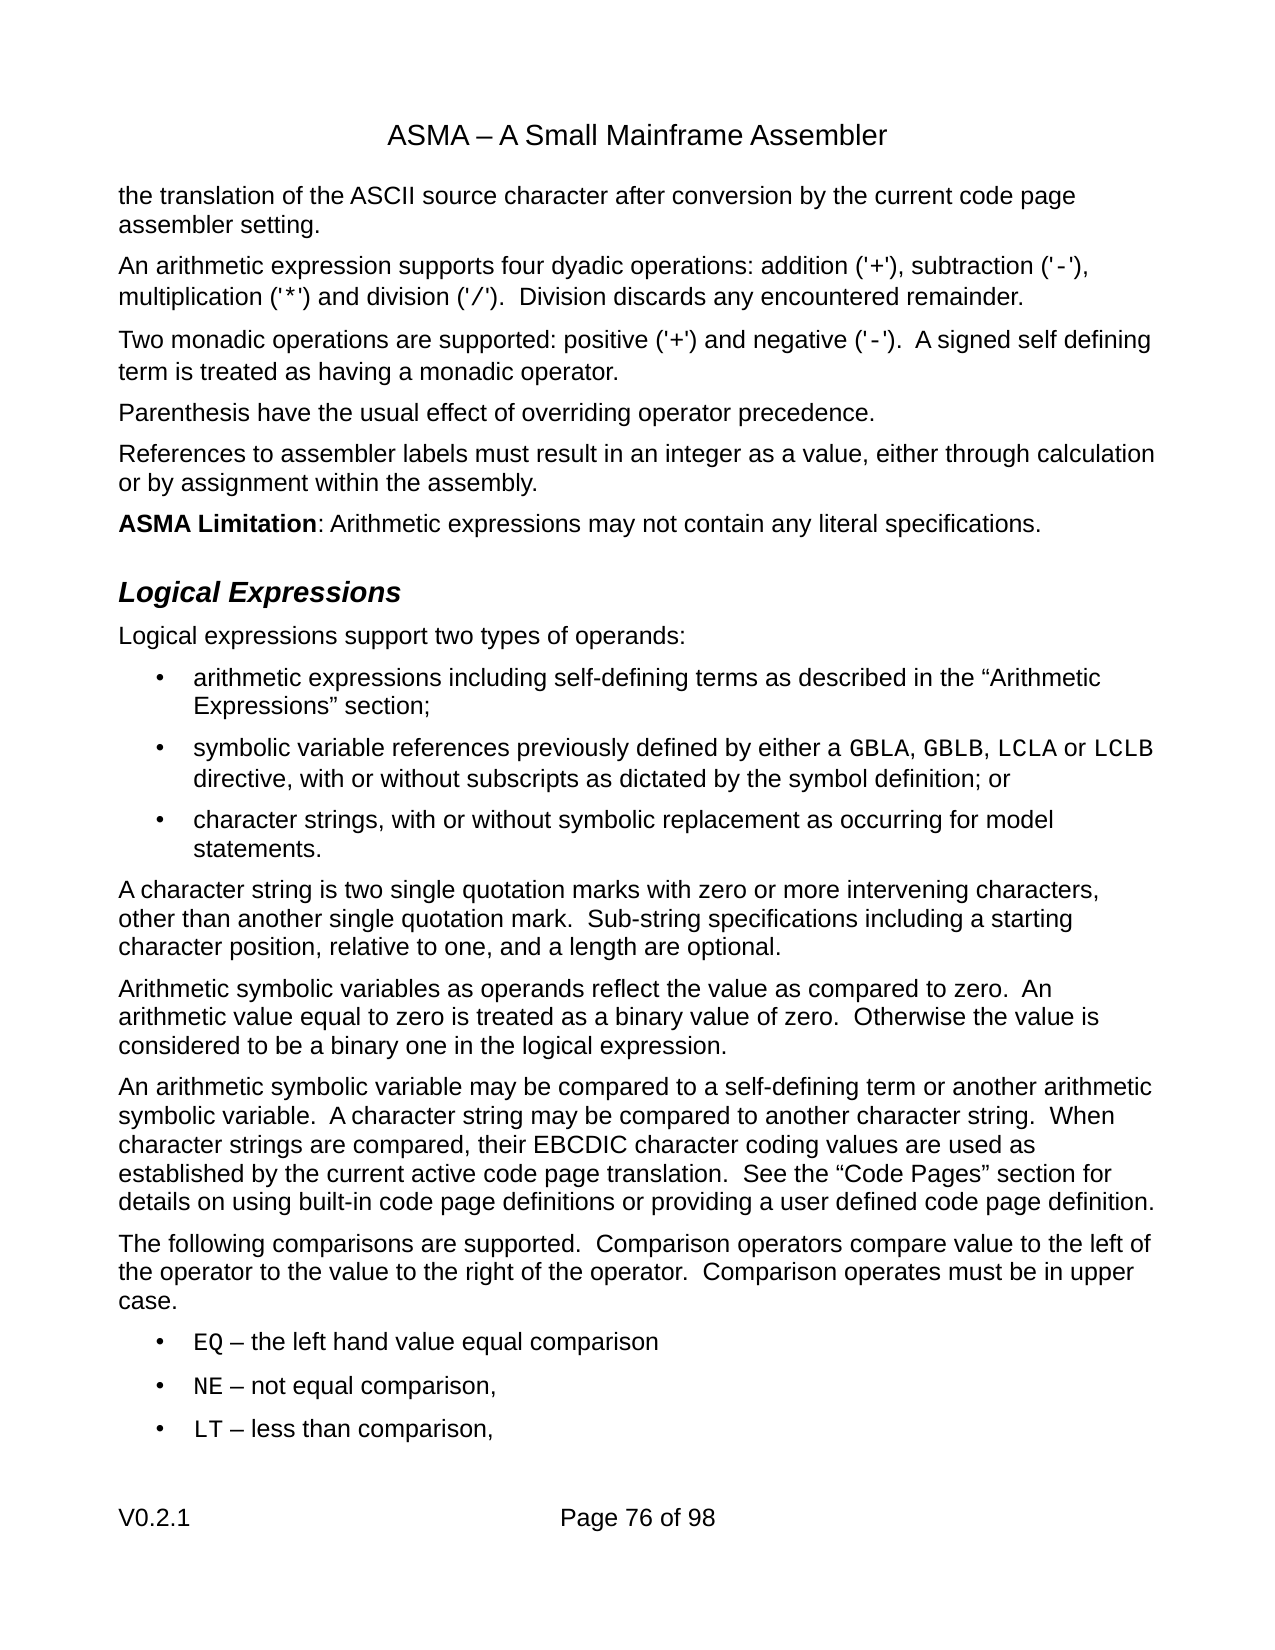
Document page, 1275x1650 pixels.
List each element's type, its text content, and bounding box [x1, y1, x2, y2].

list character strings, with or without symbolic replacement as occurring for model statements. [156, 805, 1157, 862]
text References to assembler labels must result in an integer as a value, either through calculation or by assignment within the assembly. [118, 439, 1157, 496]
text An arithmetic symbolic variable may be compared to a self-defining term or another arithmetic symbolic variable. A character string may be compared to another character string. When character strings are compared, their EBCDIC character coding values are used as established by the current active code page translation. See the “Code Pages” section for details on using built-in code page definitions or providing a user defined code page definition. [118, 1072, 1157, 1216]
text ASMA Limitation: Arithmetic expressions may not contain any literal specifications. [118, 509, 1157, 538]
text Logical expressions support two types of operands: [118, 621, 1157, 650]
text A character string is two single quotation marks with zero or more intervening characters, other than another single quotation mark. Sub-string specifications including a starting character position, relative to one, and a length are optional. [118, 875, 1157, 961]
subtitle Logical Expressions [118, 575, 1157, 609]
list LT – less than comparison, [156, 1414, 1157, 1445]
text The following comparisons are supported. Comparison operators compare value to the left of the operator to the value to the right of the operator. Comparison operates must be in upper case. [118, 1229, 1157, 1315]
list EQ – the left hand value equal comparison [156, 1327, 1157, 1358]
list symbolic variable references previously defined by either a GBLA, GBLB, LCLA or LCLB directive, with or without subscripts as dictated by the symbol definition; or [156, 733, 1157, 792]
text Arithmetic symbolic variables as operands reflect the value as compared to zero. An arithmetic value equal to zero is treated as a binary value of zero. Otherwise the value is considered to be a binary one in the logical expression. [118, 974, 1157, 1060]
text the translation of the ASCII source character after conversion by the current code page assembler setting. [118, 181, 1157, 239]
text Two monadic operations are supported: positive ('+') and negative ('-'). A signed self defining term is treated as having a monadic operator. [118, 326, 1157, 385]
text Parenthesis have the usual effect of overriding operator precedence. [118, 398, 1157, 426]
text An arithmetic expression supports four dyadic operations: addition ('+'), subtraction ('-'), multiplication ('*') and division ('/'). Division discards any encountered remainder. [118, 251, 1157, 313]
list NE – not equal comparison, [156, 1371, 1157, 1402]
list arithmetic expressions including self-defining terms as described in the “Arithmetic Expressions” section; [156, 662, 1157, 720]
